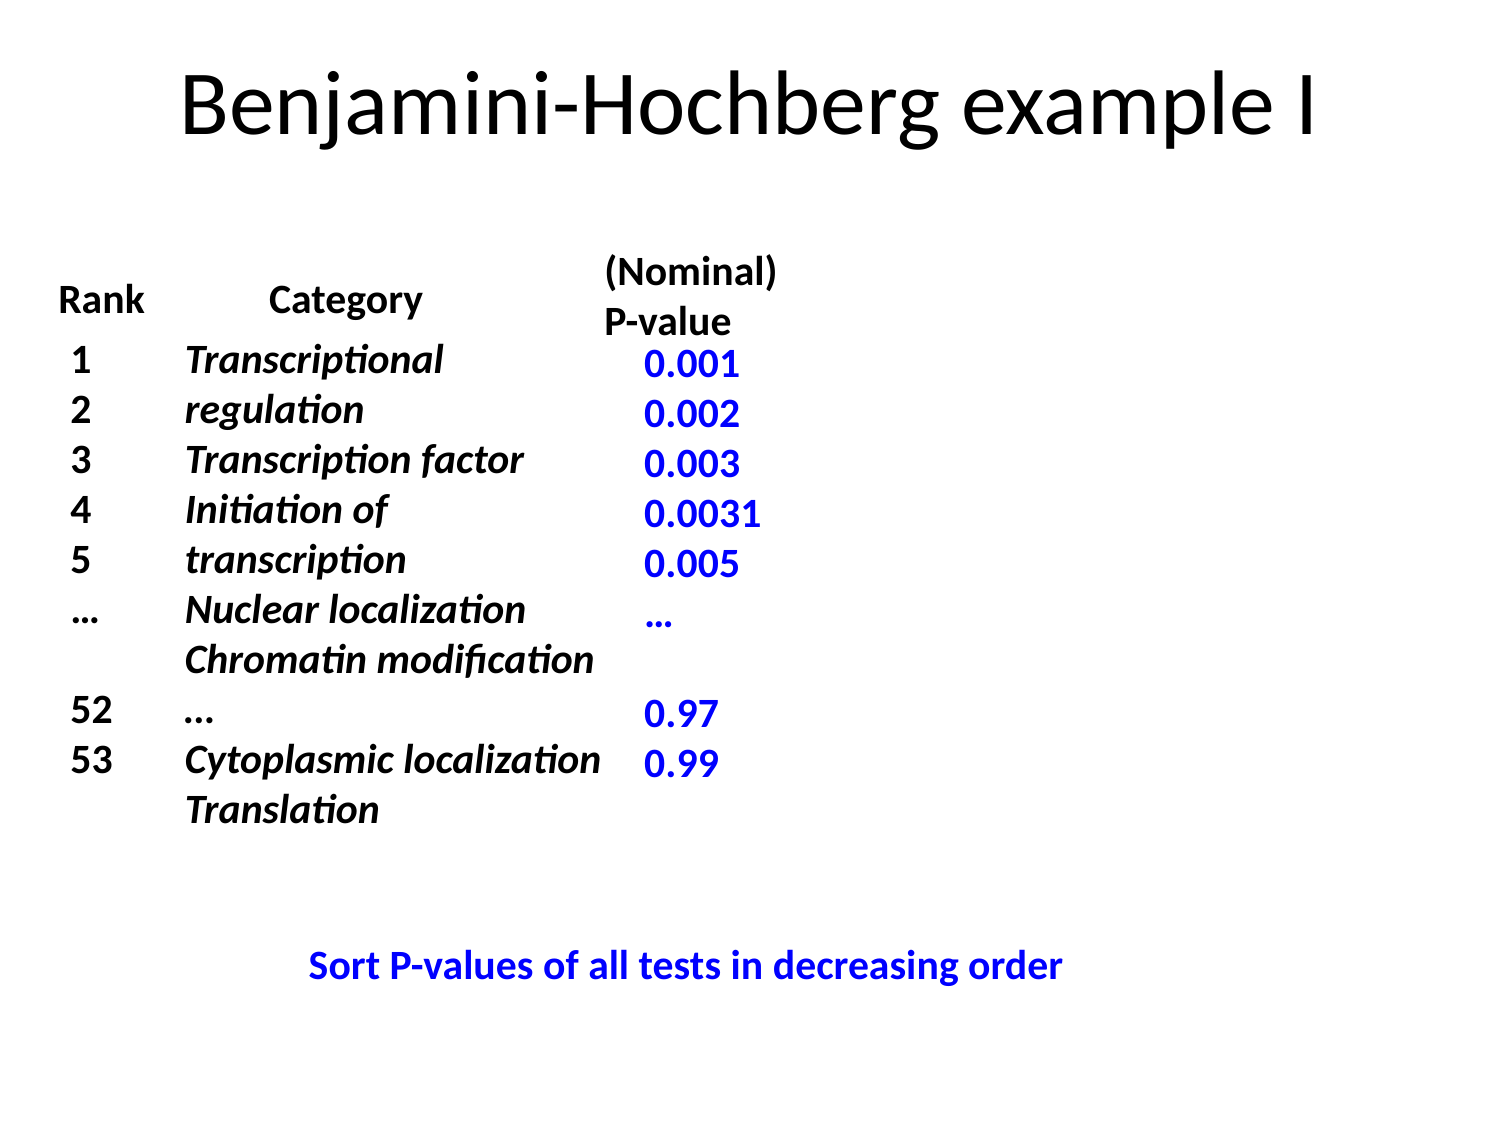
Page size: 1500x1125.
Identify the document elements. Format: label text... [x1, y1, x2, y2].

text_box Transcriptional regulation Transcription factor Initiation of transcription Nuclear localization Chromatin modification … Cytoplasmic localization Translation [169, 324, 618, 940]
text_box 1 2 3 4 5 … 52 53 [55, 324, 162, 840]
text_box Sort P-values of all tests in decreasing order [294, 930, 1079, 996]
text_box 0.001 0.002 0.003 0.0031 0.005 … 0.97 0.99 [629, 328, 904, 844]
title Benjamini-Hochberg example I [75, 45, 1425, 150]
text_box (Nominal) P-value [589, 236, 793, 352]
text_box Category [254, 264, 439, 324]
text_box Rank [43, 264, 160, 329]
